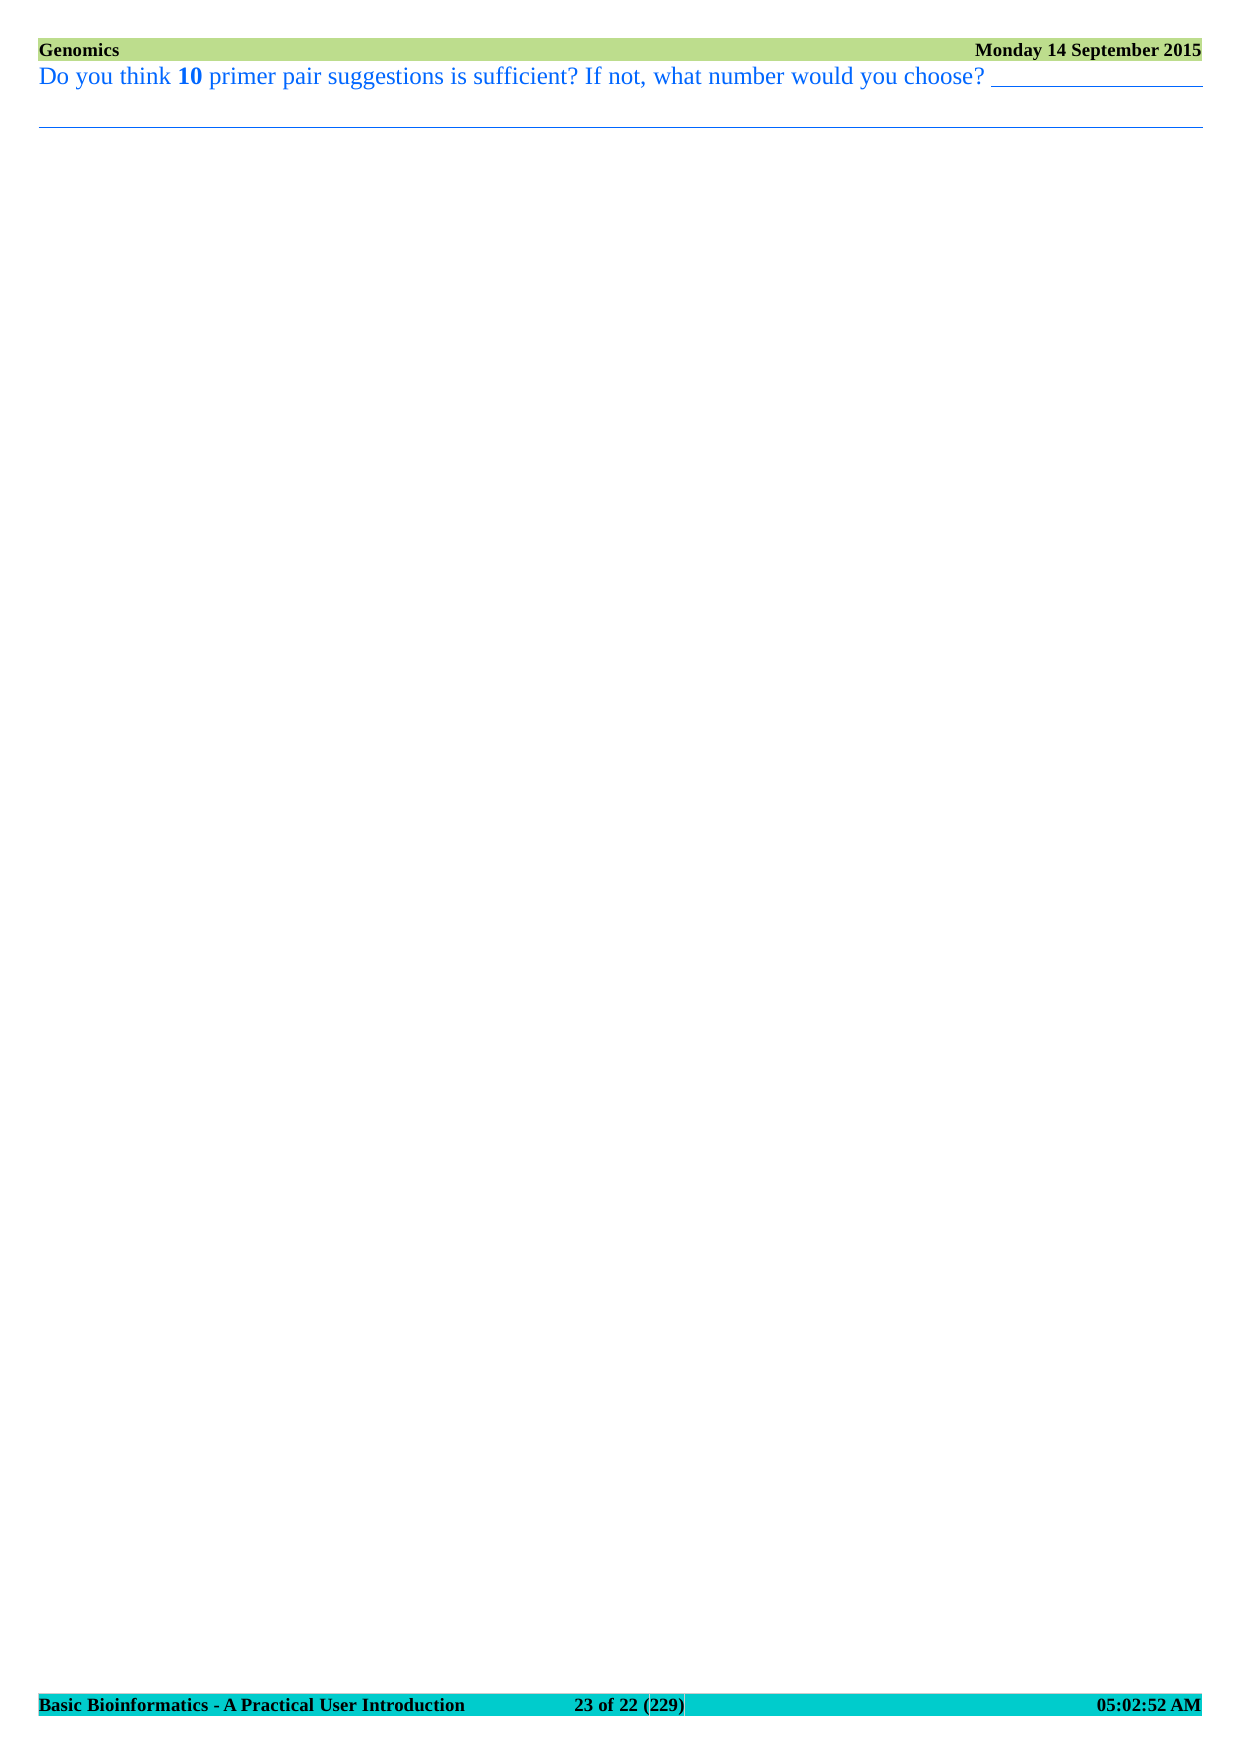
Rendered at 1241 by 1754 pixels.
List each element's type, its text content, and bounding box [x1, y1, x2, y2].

text Do you think 10 primer pair suggestions is sufficient? If not, what number would you choose? [38, 61, 1197, 89]
